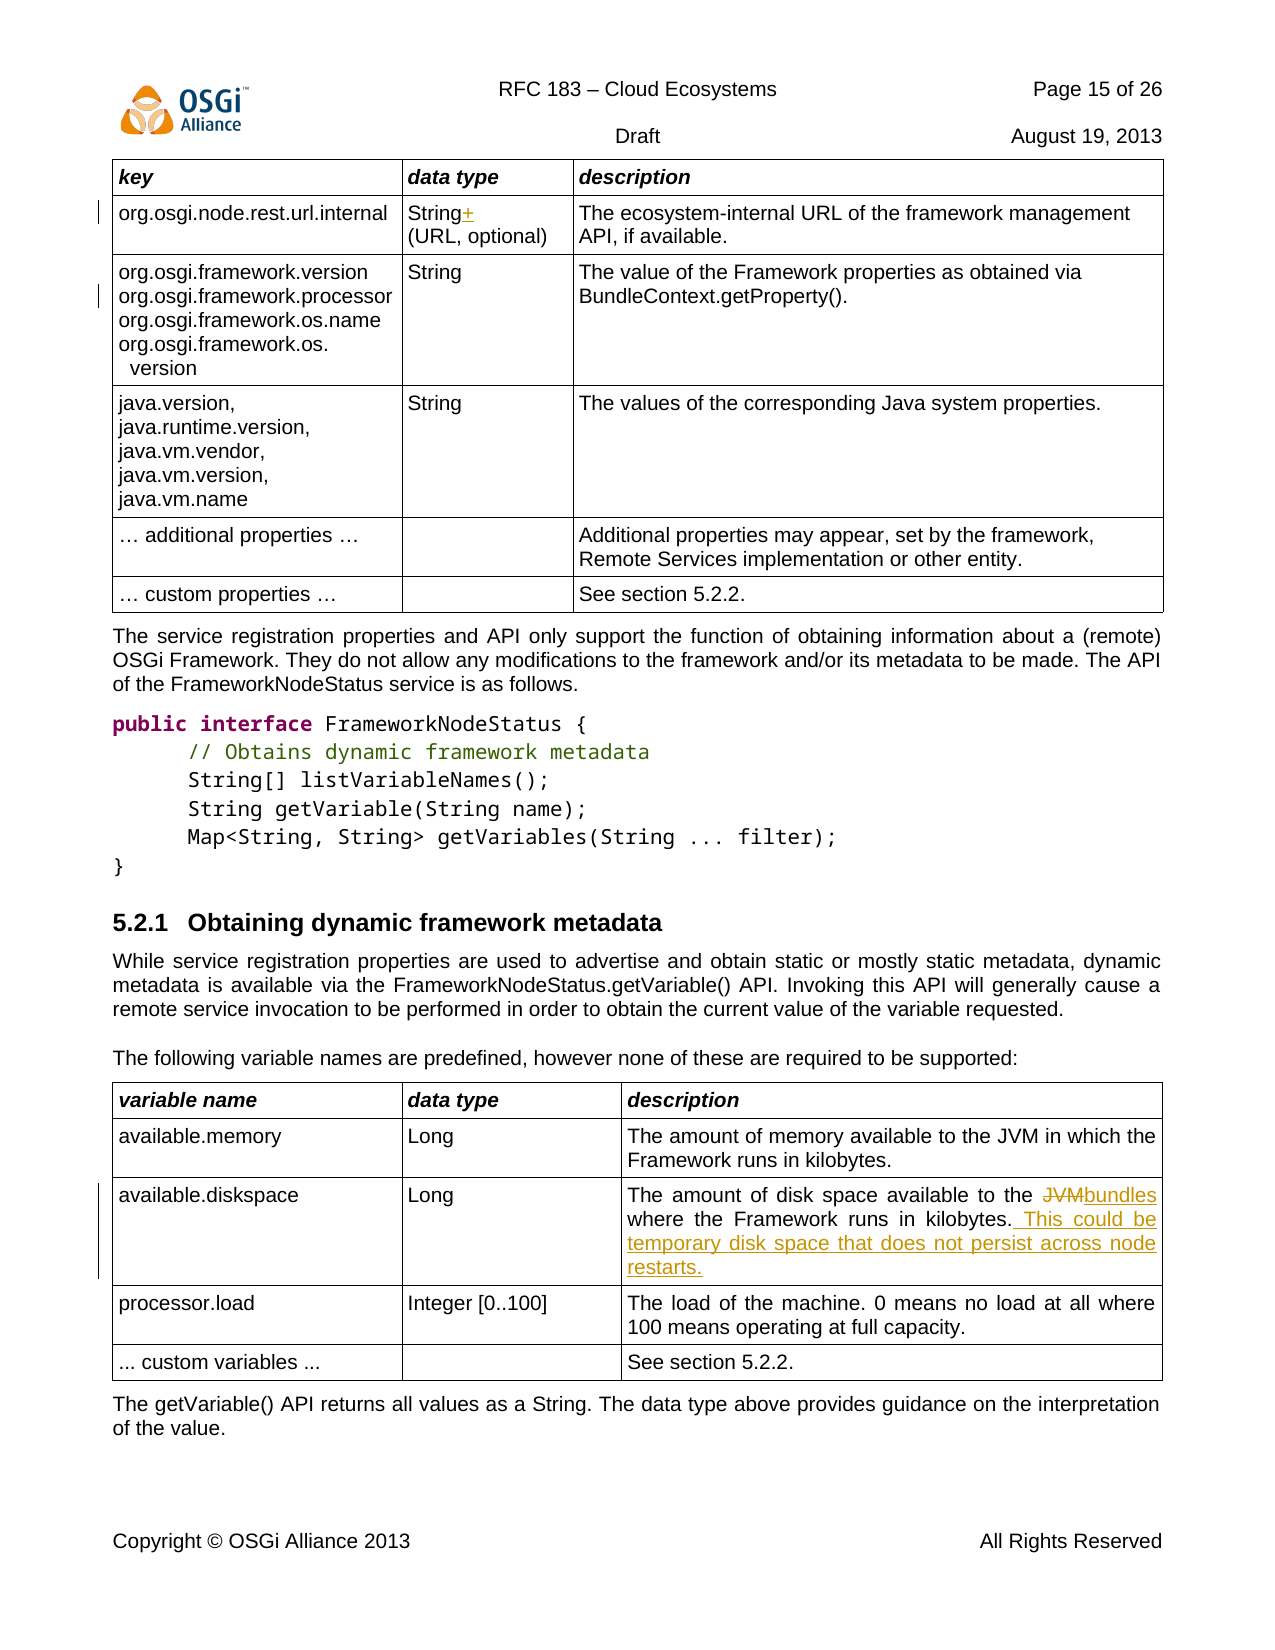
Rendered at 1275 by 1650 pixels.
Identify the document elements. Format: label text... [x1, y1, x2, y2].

text String getVariable(String name); [112, 794, 1162, 822]
table_cell Long [403, 1119, 621, 1177]
picture [113, 78, 257, 142]
table_cell … additional properties … [113, 518, 402, 576]
text Map<String, String> getVariables(String ... filter); [112, 822, 1162, 851]
table_cell The load of the machine. 0 means no load at all where 100 means operating at full capacity. [622, 1286, 1162, 1344]
table_cell [403, 518, 573, 576]
table_cell Additional properties may appear, set by the framework, Remote Services implementation or other entity. [574, 518, 1163, 576]
table_cell The ecosystem-internal URL of the framework management API, if available. [574, 196, 1163, 254]
text While service registration properties are used to advertise and obtain static or mostly static metadata, dynamic metadata is available via the FrameworkNodeStatus.getVariable() API. Invoking this API will generally cause a remote service invocation to be performed in order to obtain the current value of the variable requested. [112, 949, 1162, 1021]
table_cell available.diskspace [113, 1178, 402, 1285]
table_header data type [403, 160, 573, 194]
table_cell org.osgi.framework.version org.osgi.framework.processor org.osgi.framework.os.name org.osgi.framework.os. version [113, 255, 402, 385]
table_cell Long [403, 1178, 621, 1285]
table_cell The amount of memory available to the JVM in which the Framework runs in kilobytes. [622, 1119, 1162, 1177]
table_cell Integer [0..100] [403, 1286, 621, 1344]
table_header description [574, 160, 1163, 194]
table_cell processor.load [113, 1286, 402, 1344]
text // Obtains dynamic framework metadata [112, 737, 1162, 766]
table_cell ... custom variables ... [113, 1345, 402, 1380]
text The service registration properties and API only support the function of obtaining information about a (remote) OSGi Framework. They do not allow any modifications to the framework and/or its metadata to be made. The API of the FrameworkNodeStatus service is as follows. [112, 624, 1162, 696]
text The following variable names are predefined, however none of these are required to be supported: [112, 1046, 1162, 1070]
table_cell String+ (URL, optional) [403, 196, 573, 254]
table_cell [403, 577, 573, 612]
table_cell [403, 1345, 621, 1380]
table_header variable name [113, 1083, 402, 1118]
text public interface FrameworkNodeStatus { [112, 709, 1162, 737]
table_header key [113, 160, 402, 194]
text The getVariable() API returns all values as a String. The data type above provides guidance on the interpretation of the value. [112, 1392, 1162, 1440]
table_cell The values of the corresponding Java system properties. [574, 386, 1163, 517]
table_header data type [403, 1083, 621, 1118]
table_cell java.version, java.runtime.version, java.vm.vendor, java.vm.version, java.vm.name [113, 386, 402, 517]
table_cell … custom properties … [113, 577, 402, 612]
table_cell The value of the Framework properties as obtained via BundleContext.getProperty(). [574, 255, 1163, 385]
table_cell available.memory [113, 1119, 402, 1177]
table_cell org.osgi.node.rest.url.internal [113, 196, 402, 254]
table_cell See section . [622, 1345, 1162, 1380]
table_cell See section . [574, 577, 1163, 612]
table_cell String [403, 386, 573, 517]
table_cell The amount of disk space available to the bundles where the Framework runs in kilobytes. This could be temporary disk space that does not persist across node restarts. [622, 1178, 1162, 1285]
table_cell String [403, 255, 573, 385]
text String[] listVariableNames(); [112, 766, 1162, 794]
text } [112, 851, 1162, 879]
table_header description [622, 1083, 1162, 1118]
subtitle Obtaining dynamic framework metadata [112, 908, 1162, 936]
